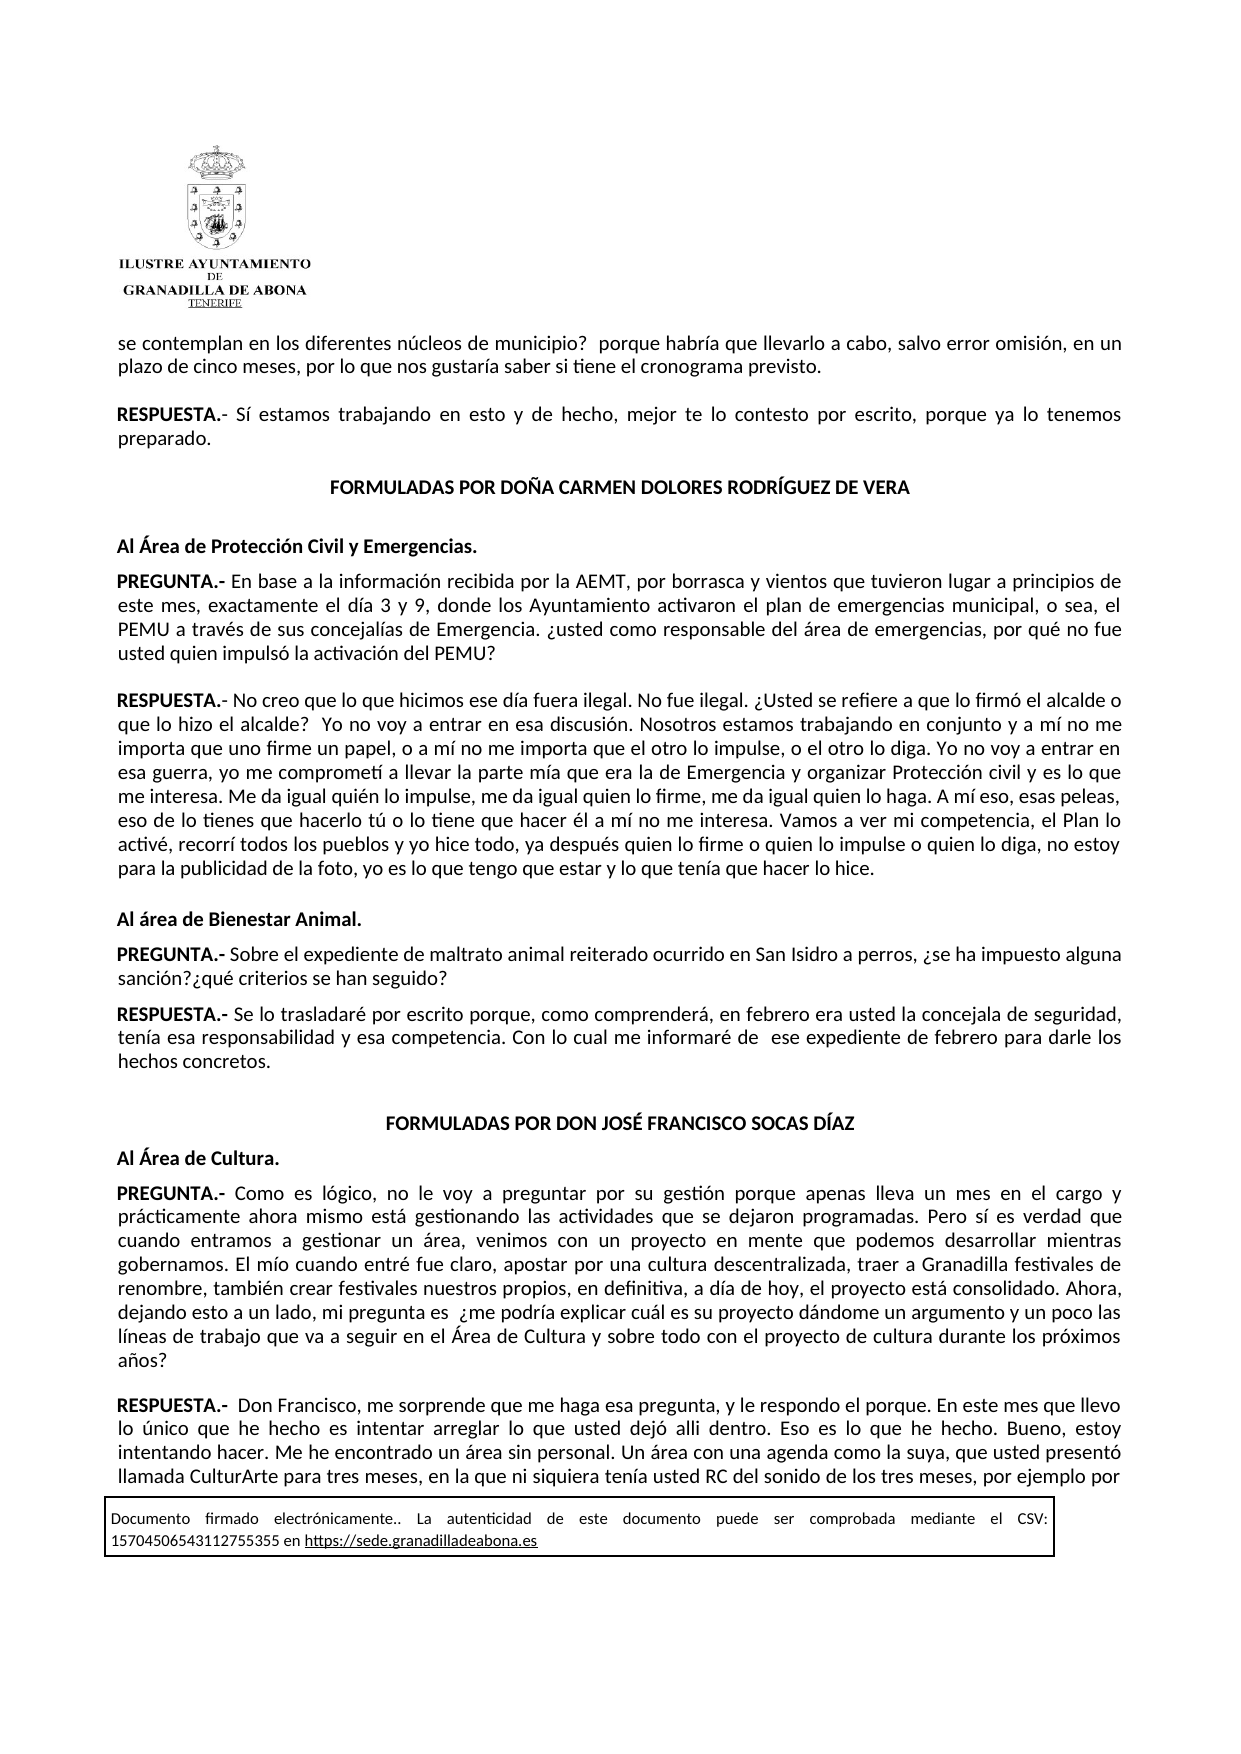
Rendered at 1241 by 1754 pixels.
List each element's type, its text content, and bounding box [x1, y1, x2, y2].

text RESPUESTA.- Sí estamos trabajando en esto y de hecho, mejor te lo contesto por escrito, porque ya lo tenemos preparado. [117, 402, 1124, 450]
text PREGUNTA.- Como es lógico, no le voy a preguntar por su gestión porque apenas lleva un mes en el cargo y prácticamente ahora mismo está gestionando las actividades que se dejaron programadas. Pero sí es verdad que cuando entramos a gestionar un área, venimos con un proyecto en mente que podemos desarrollar mientras gobernamos. El mío cuando entré fue claro, apostar por una cultura descentralizada, traer a Granadilla festivales de renombre, también crear festivales nuestros propios, en definitiva, a día de hoy, el proyecto está consolidado. Ahora, dejando esto a un lado, mi pregunta es ¿me podría explicar cuál es su proyecto dándome un argumento y un poco las líneas de trabajo que va a seguir en el Área de Cultura y sobre todo con el proyecto de cultura durante los próximos años? [117, 1181, 1124, 1373]
text FORMULADAS POR DOÑA CARMEN DOLORES RODRÍGUEZ DE VERA [113, 474, 1127, 499]
text Al Área de Cultura. [117, 1145, 939, 1171]
text RESPUESTA.- Don Francisco, me sorprende que me haga esa pregunta, y le respondo el porque. En este mes que llevo lo único que he hecho es intentar arreglar lo que usted dejó alli dentro. Eso es lo que he hecho. Bueno, estoy intentando hacer. Me he encontrado un área sin personal. Un área con una agenda como la suya, que usted presentó llamada CulturArte para tres meses, en la que ni siquiera tenía usted RC del sonido de los tres meses, por ejemplo por [117, 1393, 1124, 1489]
text PREGUNTA.- Sobre el expediente de maltrato animal reiterado ocurrido en San Isidro a perros, ¿se ha impuesto alguna sanción?¿qué criterios se han seguido? [117, 942, 1124, 990]
text RESPUESTA.- No creo que lo que hicimos ese día fuera ilegal. No fue ilegal. ¿Usted se refiere a que lo firmó el alcalde o que lo hizo el alcalde? Yo no voy a entrar en esa discusión. Nosotros estamos trabajando en conjunto y a mí no me importa que uno firme un papel, o a mí no me importa que el otro lo impulse, o el otro lo diga. Yo no voy a entrar en esa guerra, yo me comprometí a llevar la parte mía que era la de Emergencia y organizar Protección civil y es lo que me interesa. Me da igual quién lo impulse, me da igual quien lo firme, me da igual quien lo haga. A mí eso, esas peleas, eso de lo tienes que hacerlo tú o lo tiene que hacer él a mí no me interesa. Vamos a ver mi competencia, el Plan lo activé, recorrí todos los pueblos y yo hice todo, ya después quien lo firme o quien lo impulse o quien lo diga, no estoy para la publicidad de la foto, yo es lo que tengo que estar y lo que tenía que hacer lo hice. [117, 689, 1124, 880]
text RESPUESTA.- Se lo trasladaré por escrito porque, como comprenderá, en febrero era usted la concejala de seguridad, tenía esa responsabilidad y esa competencia. Con lo cual me informaré de ese expediente de febrero para darle los hechos concretos. [117, 1002, 1124, 1074]
text se contemplan en los diferentes núcleos de municipio? porque habría que llevarlo a cabo, salvo error omisión, en un plazo de cinco meses, por lo que nos gustaría saber si tiene el cronograma previsto. [117, 331, 1124, 379]
text PREGUNTA.- En base a la información recibida por la AEMT, por borrasca y vientos que tuvieron lugar a principios de este mes, exactamente el día 3 y 9, donde los Ayuntamiento activaron el plan de emergencias municipal, o sea, el PEMU a través de sus concejalías de Emergencia. ¿usted como responsable del área de emergencias, por qué no fue usted quien impulsó la activación del PEMU? [117, 569, 1124, 665]
text Al área de Bienestar Animal. [117, 907, 939, 932]
text FORMULADAS POR DON JOSÉ FRANCISCO SOCAS DÍAZ [113, 1110, 1127, 1135]
text Al Área de Protección Civil y Emergencias. [117, 534, 939, 559]
